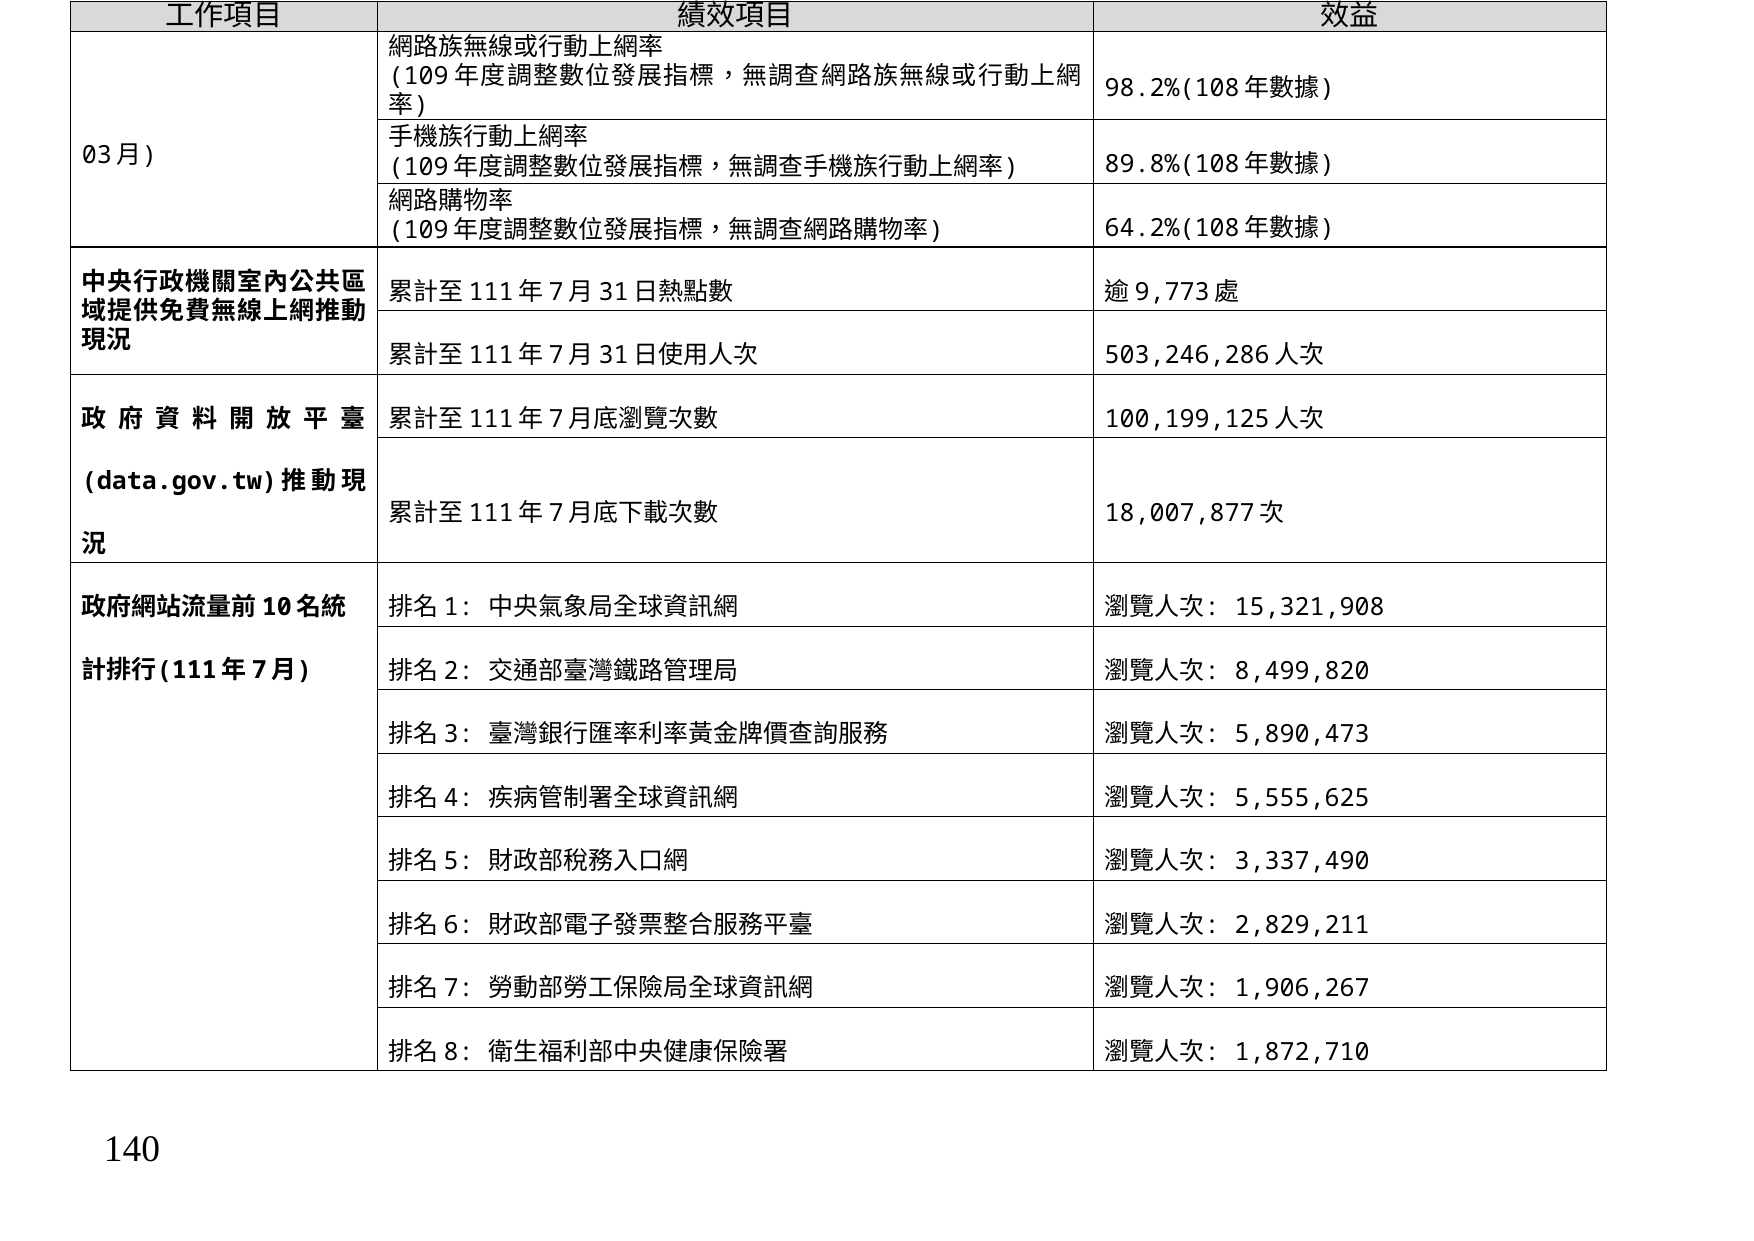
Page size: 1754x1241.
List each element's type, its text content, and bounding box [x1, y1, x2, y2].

table_cell 瀏覽人次: 5,555,625 [1094, 754, 1606, 816]
table_header 工作項目 [71, 2, 377, 31]
table_cell 98.2%(108年數據) [1094, 32, 1606, 119]
table_cell 排名6: 財政部電子發票整合服務平臺 [378, 881, 1093, 943]
table_cell 排名5: 財政部稅務入口網 [378, 817, 1093, 880]
table_cell 累計至111年7月31日熱點數 [378, 248, 1093, 310]
table_cell 手機族行動上網率 (109年度調整數位發展指標，無調查手機族行動上網率) [378, 120, 1093, 183]
table_cell 排名3: 臺灣銀行匯率利率黃金牌價查詢服務 [378, 690, 1093, 753]
table_cell 瀏覽人次: 3,337,490 [1094, 817, 1606, 880]
table_cell 累計至111年7月31日使用人次 [378, 311, 1093, 373]
table_cell 瀏覽人次: 1,872,710 [1094, 1008, 1606, 1070]
table_cell 累計至111年7月底瀏覽次數 [378, 375, 1093, 437]
table_cell 瀏覽人次: 8,499,820 [1094, 627, 1606, 689]
table_cell 排名1: 中央氣象局全球資訊網 [378, 563, 1093, 626]
table_cell 政府網站流量前10名統計排行(111年7月) [71, 563, 377, 1070]
table_cell 排名4: 疾病管制署全球資訊網 [378, 754, 1093, 816]
table_cell 網路族無線或行動上網率 (109年度調整數位發展指標，無調查網路族無線或行動上網率) [378, 32, 1093, 119]
table_cell 中央行政機關室內公共區域提供免費無線上網推動現況 [71, 248, 377, 373]
table_cell 18,007,877次 [1094, 438, 1606, 562]
table_cell 瀏覽人次: 5,890,473 [1094, 690, 1606, 753]
table_cell 政府資料開放平臺(data.gov.tw)推動現況 [71, 375, 377, 562]
table_cell 瀏覽人次: 1,906,267 [1094, 944, 1606, 1007]
table_cell 累計至111年7月底下載次數 [378, 438, 1093, 562]
table_cell 89.8%(108年數據) [1094, 120, 1606, 183]
table_cell 排名8: 衛生福利部中央健康保險署 [378, 1008, 1093, 1070]
table_cell 100,199,125人次 [1094, 375, 1606, 437]
table_cell 503,246,286人次 [1094, 311, 1606, 373]
table_cell 64.2%(108年數據) [1094, 184, 1606, 246]
table_cell 瀏覽人次: 2,829,211 [1094, 881, 1606, 943]
table_cell 03月) [71, 32, 377, 246]
table_cell 瀏覽人次: 15,321,908 [1094, 563, 1606, 626]
table_cell 網路購物率 (109年度調整數位發展指標，無調查網路購物率) [378, 184, 1093, 246]
table_header 績效項目 [378, 2, 1093, 31]
table_cell 逾9,773處 [1094, 248, 1606, 310]
table_cell 排名7: 勞動部勞工保險局全球資訊網 [378, 944, 1093, 1007]
table_cell 排名2: 交通部臺灣鐵路管理局 [378, 627, 1093, 689]
table_header 效益 [1094, 2, 1606, 31]
